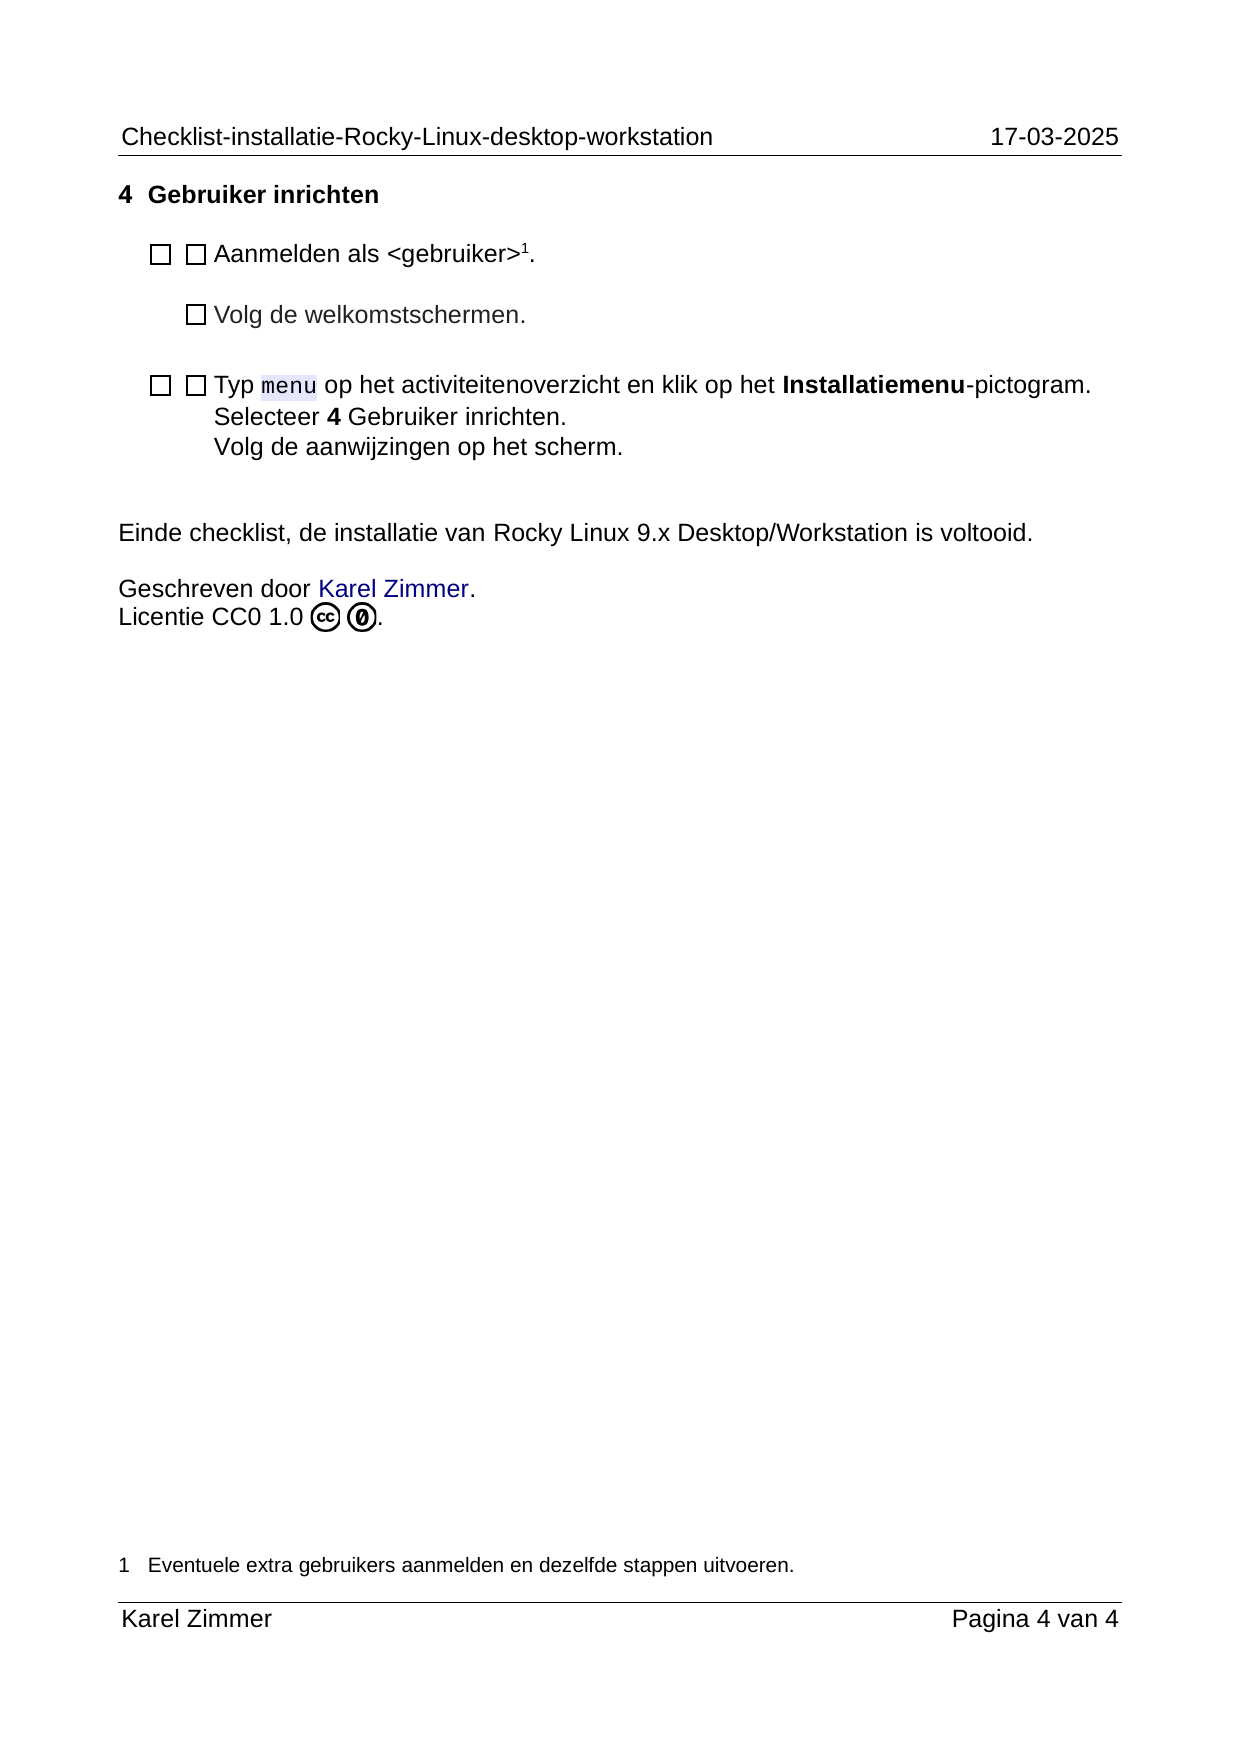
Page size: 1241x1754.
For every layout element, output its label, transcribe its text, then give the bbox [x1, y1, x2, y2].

table_cell Typ menu op het activiteitenoverzicht en klik op het Installatiemenu-pictogram. [213, 370, 1122, 402]
picture [347, 602, 377, 632]
table_cell [142, 300, 177, 330]
table_header Aanmelden als <gebruiker>. [213, 239, 1122, 269]
table_cell [142, 370, 177, 402]
table_header [142, 239, 177, 269]
table_cell [177, 402, 213, 432]
table_cell Volg de welkomstschermen. [213, 300, 1122, 330]
table_cell [177, 370, 213, 402]
table_header [177, 239, 213, 269]
picture [310, 602, 340, 632]
list Gebruiker inrichten [118, 177, 1122, 211]
table_cell Selecteer 4 Gebruiker inrichten. [213, 402, 1122, 432]
table_cell [177, 330, 213, 370]
table_cell [118, 300, 142, 330]
table_cell [142, 402, 177, 432]
list Geschreven door Karel Zimmer. [118, 574, 1122, 602]
table_cell [118, 370, 142, 402]
table_cell [142, 432, 177, 462]
table_cell [213, 269, 1122, 300]
table_cell [118, 402, 142, 432]
table_cell [177, 432, 213, 462]
table_cell [118, 432, 142, 462]
list . [377, 602, 1122, 632]
list Licentie CC0 1.0 [118, 602, 310, 632]
table_cell [177, 300, 213, 330]
table_cell [142, 330, 177, 370]
text Einde checklist, de installatie van Rocky Linux 9.x Desktop/Workstation is voltooid. [118, 518, 1122, 546]
table_cell [118, 269, 142, 300]
table_cell [177, 269, 213, 300]
table_cell [118, 330, 142, 370]
table_cell [142, 269, 177, 300]
table_header [118, 239, 142, 269]
table_cell Volg de aanwijzingen op het scherm. [213, 432, 1122, 462]
table_cell [213, 330, 1122, 370]
